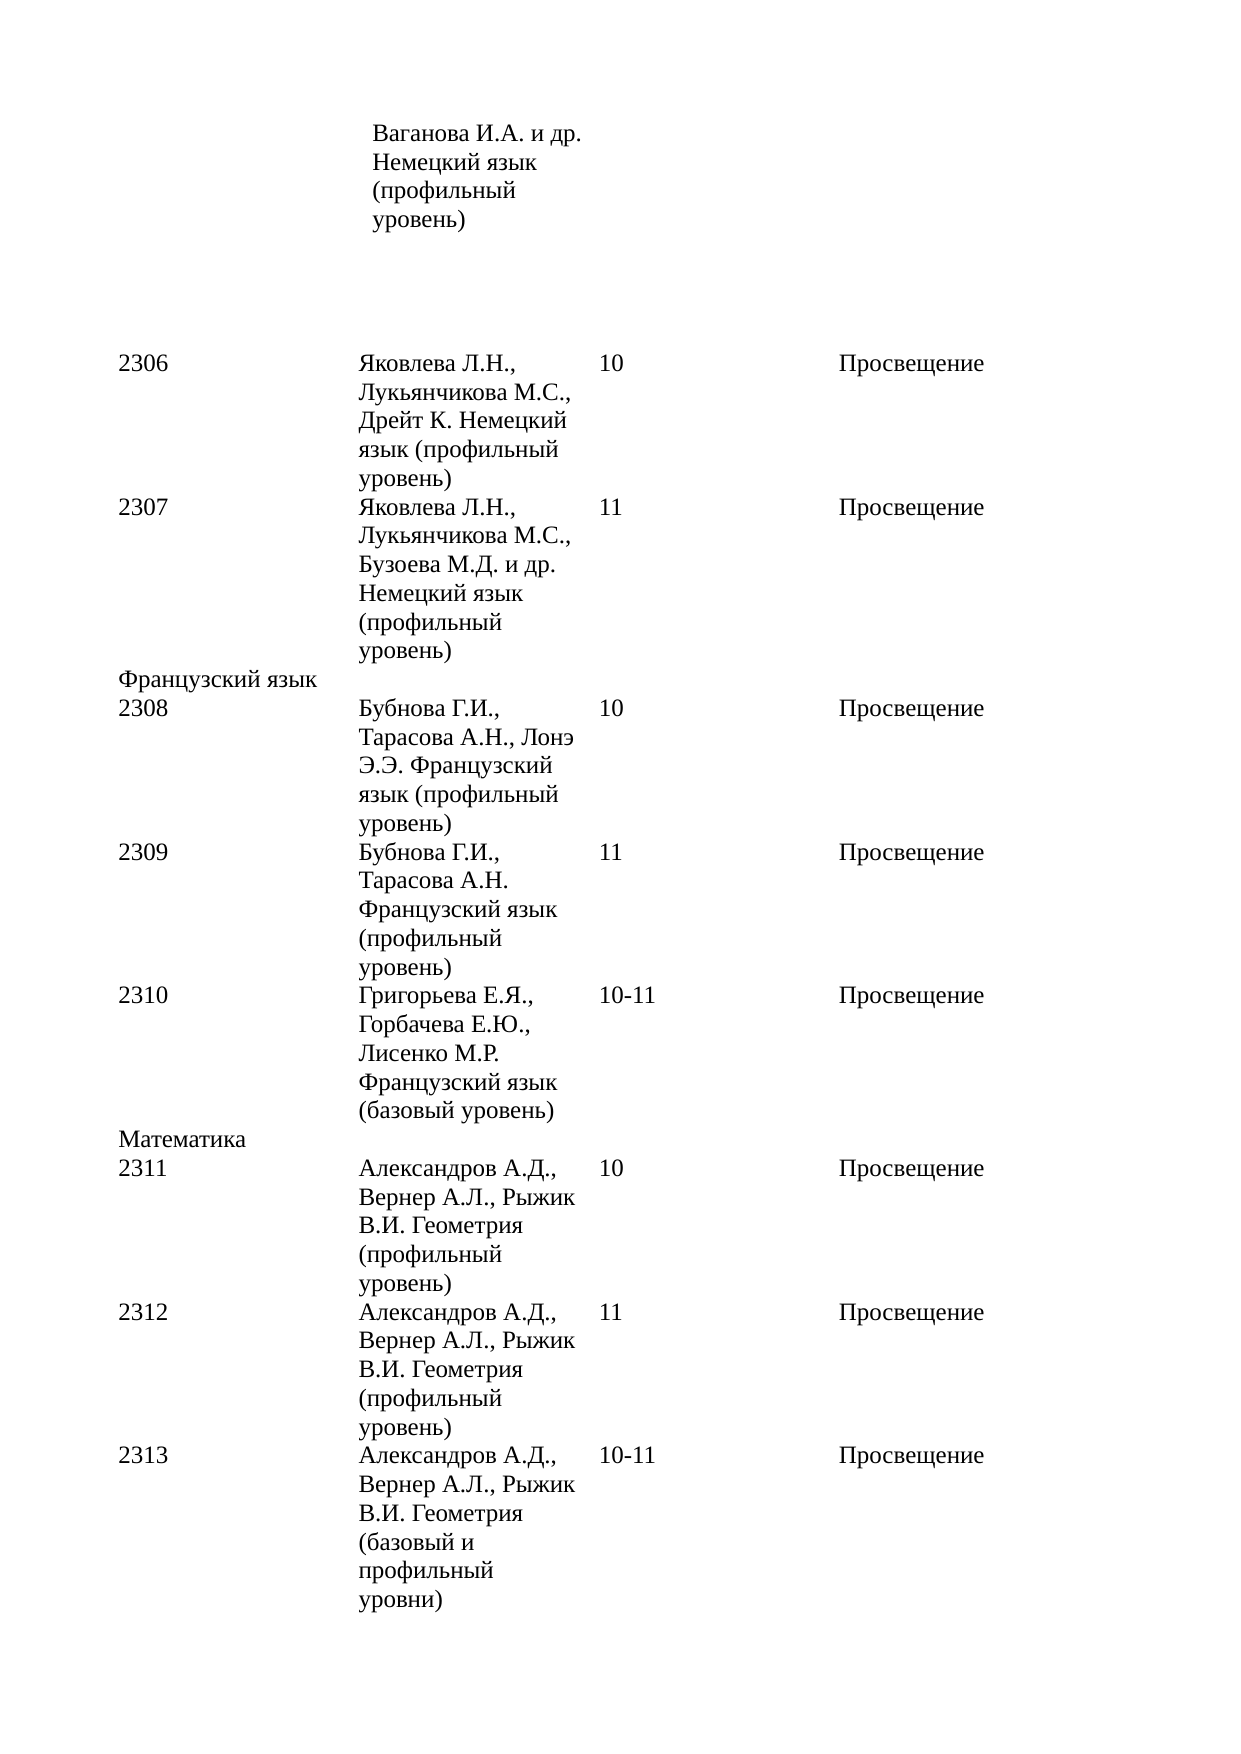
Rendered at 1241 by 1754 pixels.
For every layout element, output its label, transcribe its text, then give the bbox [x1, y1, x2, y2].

table_cell Просвещение [828, 837, 1068, 981]
table_cell 2310 [107, 981, 347, 1124]
table_cell Просвещение [828, 492, 1068, 664]
table_header Бубнова Г.И., Тарасова А.Н., Лонэ Э.Э. Французский язык (профильный уровень) [347, 693, 587, 837]
table_header Просвещение [828, 1153, 1068, 1297]
table_cell Григорьева Е.Я., Горбачева Е.Ю., Лисенко М.Р. Французский язык (базовый уровень) [347, 981, 587, 1124]
table_cell [869, 118, 1123, 233]
table_cell 11 [587, 492, 827, 664]
table_cell Бубнова Г.И., Тарасова А.Н. Французский язык (профильный уровень) [347, 837, 587, 981]
table_header Александров А.Д., Вернер А.Л., Рыжик В.И. Геометрия (профильный уровень) [347, 1153, 587, 1297]
table_cell 2313 [107, 1441, 347, 1613]
table_header Французский язык [107, 664, 1067, 693]
table_header 2311 [107, 1153, 347, 1297]
table_header Математика [107, 1124, 1067, 1153]
table_header Просвещение [828, 693, 1068, 837]
table_header 2308 [107, 693, 347, 837]
table_cell 11 [587, 837, 827, 981]
table_cell Александров А.Д., Вернер А.Л., Рыжик В.И. Геометрия (профильный уровень) [347, 1297, 587, 1441]
table_cell 10-11 [587, 981, 827, 1124]
table_header Просвещение [828, 348, 1068, 492]
table_cell [107, 118, 361, 233]
table_cell 2312 [107, 1297, 347, 1441]
table_cell 2307 [107, 492, 347, 664]
table_cell 2309 [107, 837, 347, 981]
table_cell 11 [587, 1297, 827, 1441]
table_cell Просвещение [828, 1297, 1068, 1441]
table_header 10 [587, 1153, 827, 1297]
table_cell Просвещение [828, 981, 1068, 1124]
table_cell [615, 118, 869, 233]
table_cell Просвещение [828, 1441, 1068, 1613]
table_cell Александров А.Д., Вернер А.Л., Рыжик В.И. Геометрия (базовый и профильный уровни) [347, 1441, 587, 1613]
table_cell Яковлева Л.Н., Лукьянчикова М.С., Бузоева М.Д. и др. Немецкий язык (профильный уровень) [347, 492, 587, 664]
table_header 10 [587, 348, 827, 492]
table_header 2306 [107, 348, 347, 492]
table_header Яковлева Л.Н., Лукьянчикова М.С., Дрейт К. Немецкий язык (профильный уровень) [347, 348, 587, 492]
table_cell 10-11 [587, 1441, 827, 1613]
table_cell Ваганова И.А. и др. Немецкий язык (профильный уровень) [361, 118, 615, 233]
table_header 10 [587, 693, 827, 837]
